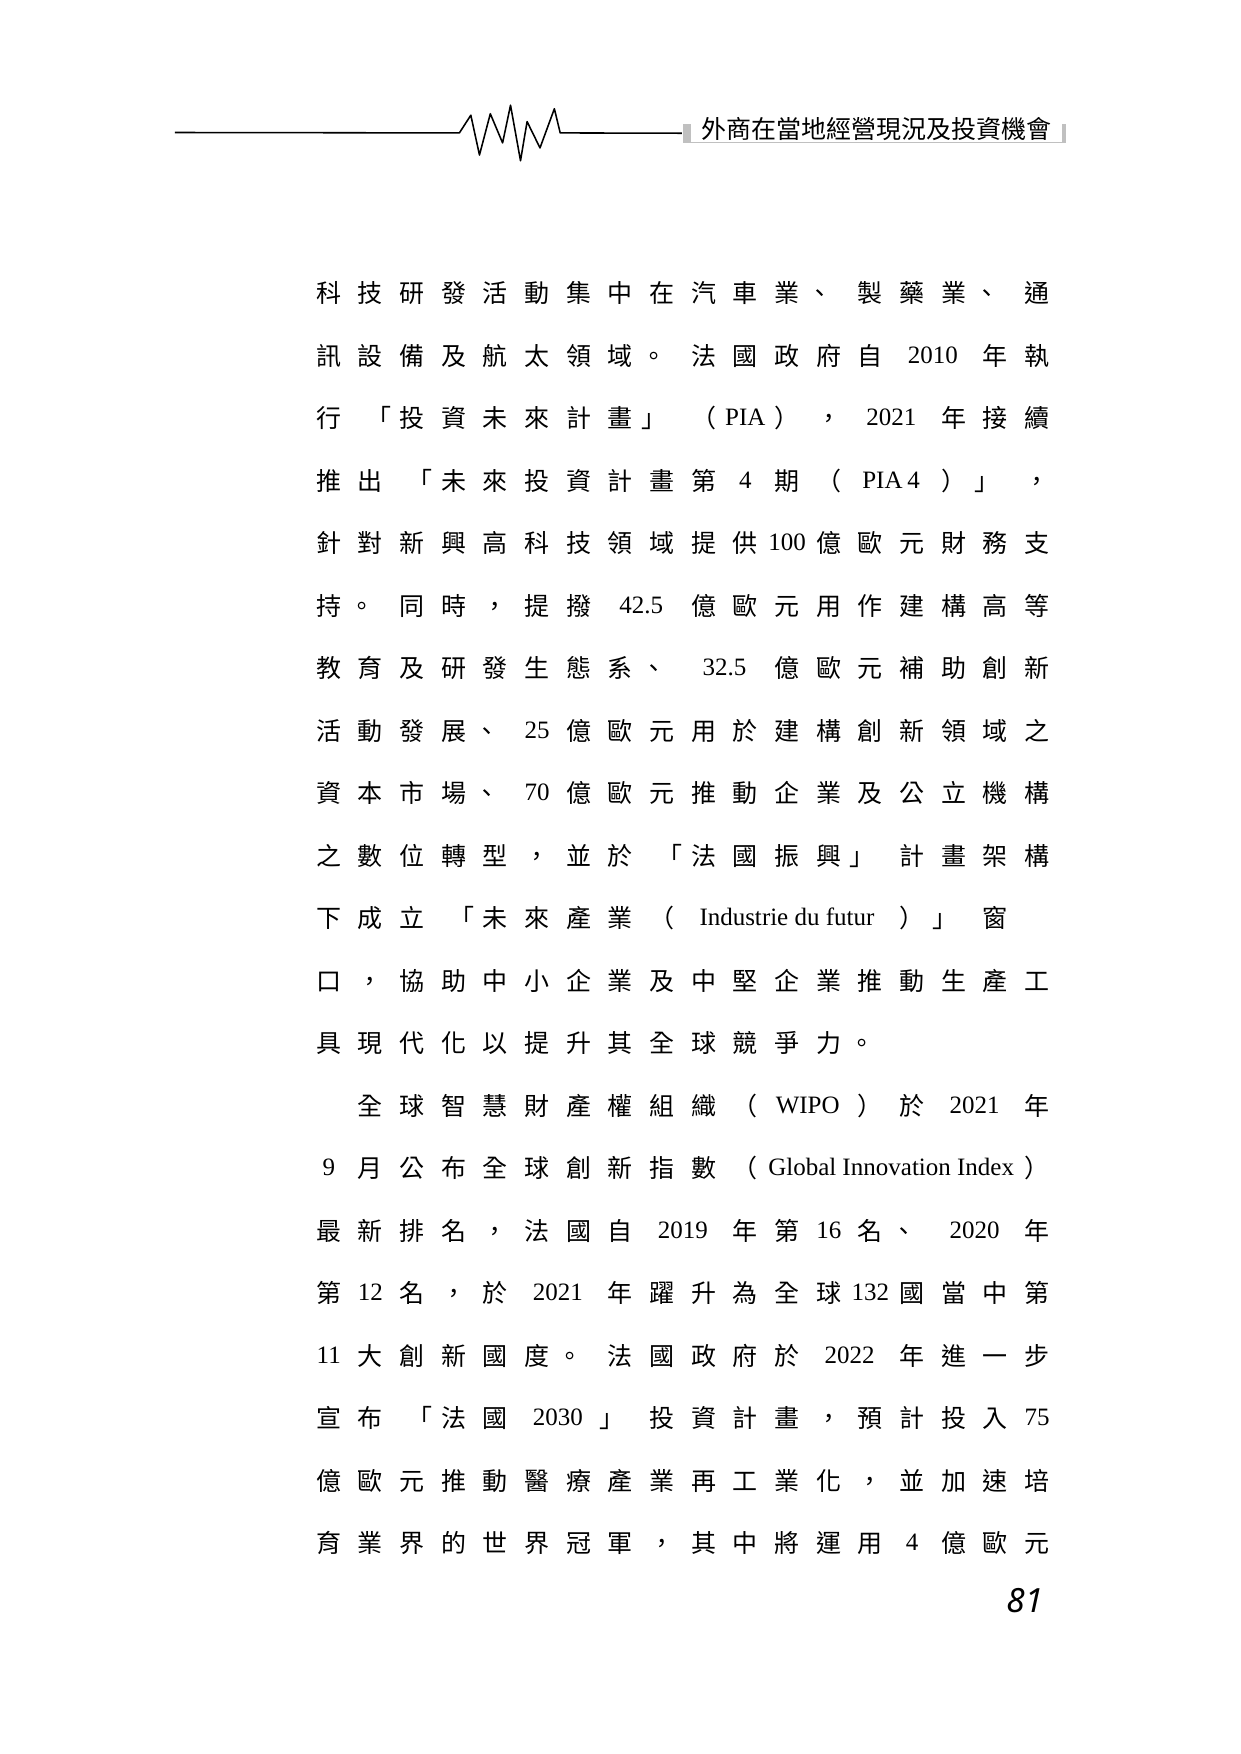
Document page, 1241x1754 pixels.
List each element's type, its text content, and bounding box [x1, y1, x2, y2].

text 全球智慧財產權組織（WIPO）於2021年9月公布全球創新指數（Global Innovation Index）最新排名，法國自2019年第16名、2020年第12名，於2021年躍升為全球132國當中第11大創新國度。法國政府於2022年進一步宣布「法國2030」投資計畫，預計投入75億歐元推動醫療產業再工業化，並加速培育業界的世界冠軍，其中將運用4億歐元 [281, 1063, 1058, 1563]
text 科技研發活動集中在汽車業、製藥業、通訊設備及航太領域。法國政府自2010年執行「投資未來計畫」（PIA），2021年接續推出「未來投資計畫第4期（PIA 4）」，針對新興高科技領域提供100億歐元財務支持。同時，提撥42.5億歐元用作建構高等教育及研發生態系、32.5億歐元補助創新活動發展、25億歐元用於建構創新領域之資本市場、70億歐元推動企業及公立機構之數位轉型，並於「法國振興」計畫架構下成立「未來產業（Industrie du futur）」窗口，協助中小企業及中堅企業推動生產工具現代化以提升其全球競爭力。 [281, 250, 1058, 1063]
